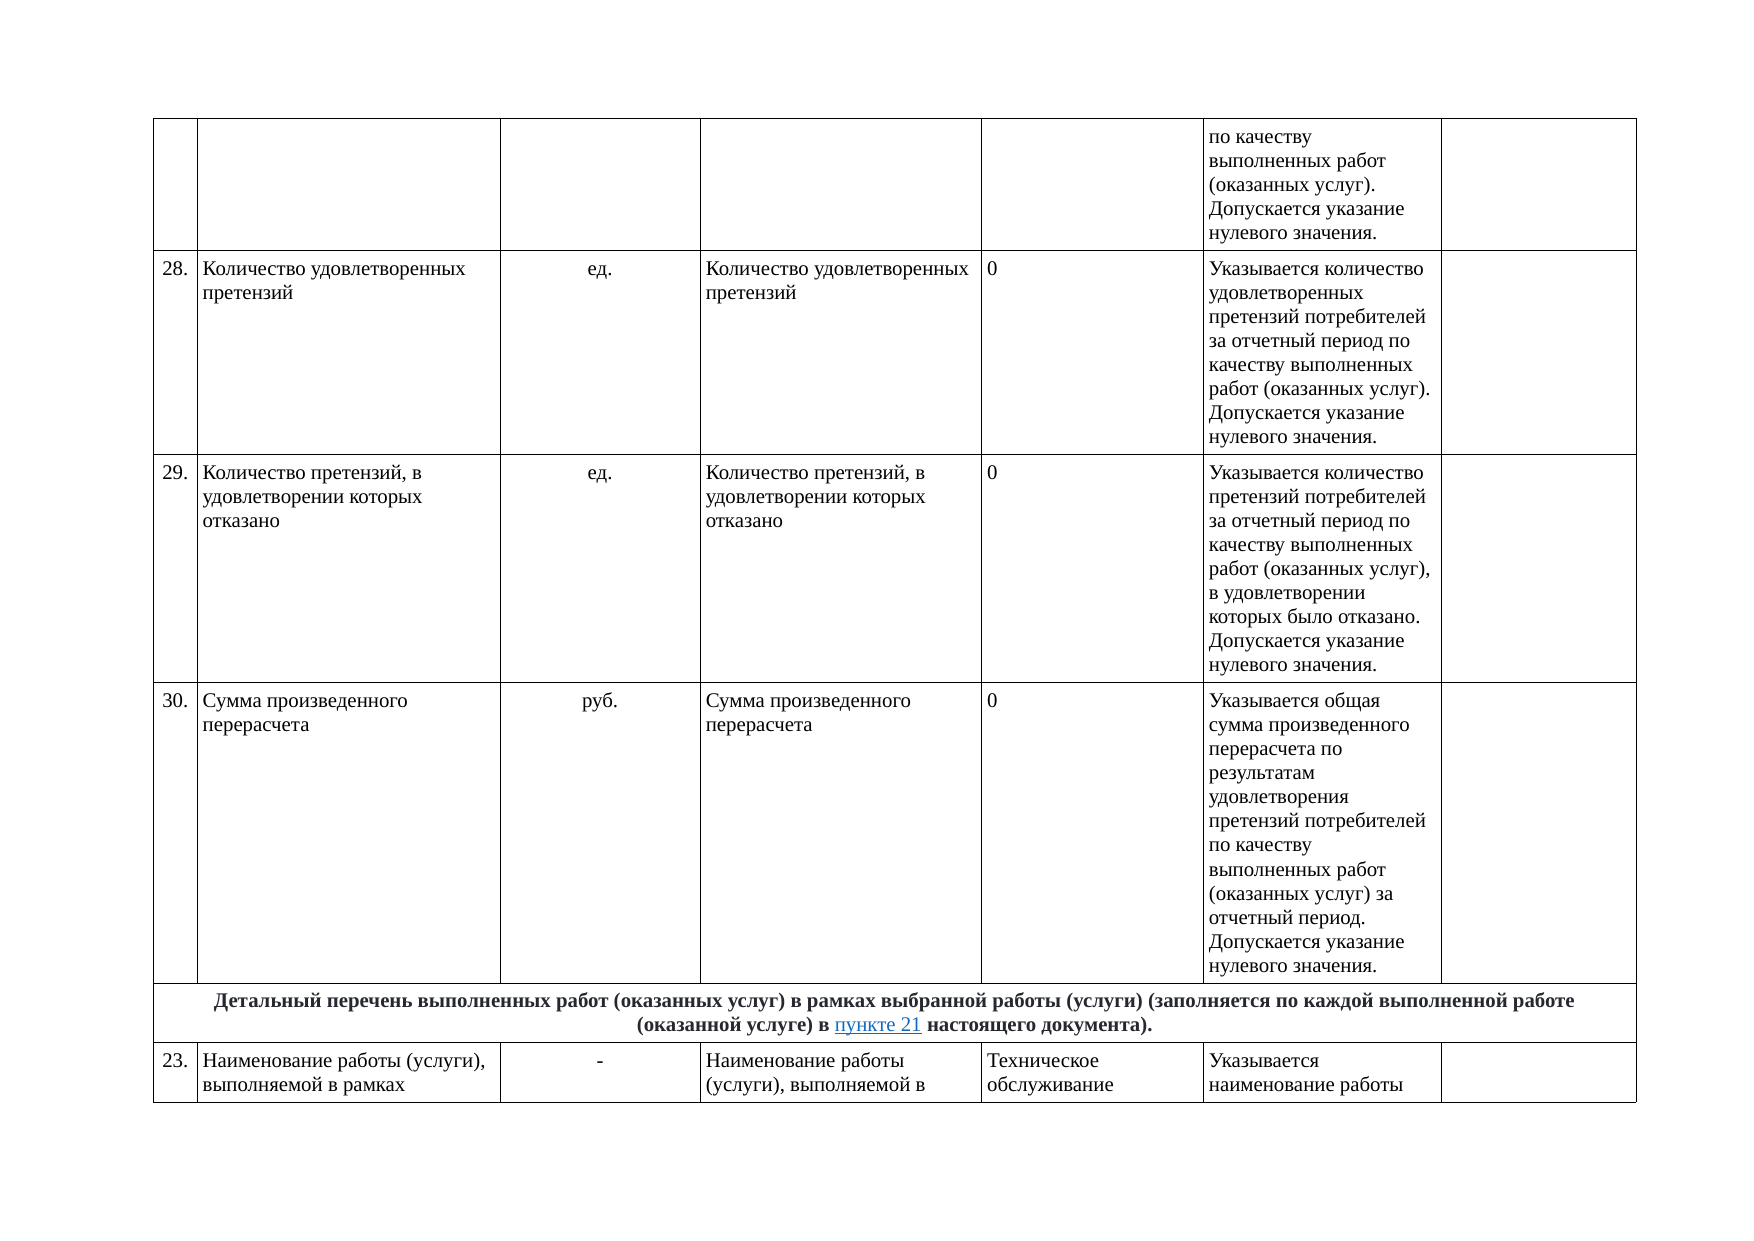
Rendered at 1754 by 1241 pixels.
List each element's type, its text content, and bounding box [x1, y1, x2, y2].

table_cell Количество удовлетворенных претензий [198, 251, 500, 454]
table_cell [1442, 455, 1636, 682]
table_cell [1442, 683, 1636, 982]
table_cell [701, 119, 981, 250]
table_cell Количество удовлетворенных претензий [701, 251, 981, 454]
table_cell 0 [982, 455, 1203, 682]
table_cell Количество претензий, в удовлетворении которых отказано [198, 455, 500, 682]
table_cell [198, 119, 500, 250]
table_cell [1442, 1043, 1636, 1102]
table_cell Наименование работы (услуги), выполняемой в рамках [198, 1043, 500, 1102]
table_cell [154, 119, 197, 250]
table_cell Сумма произведенного перерасчета [701, 683, 981, 982]
table_cell ед. [501, 251, 700, 454]
table_cell Наименование работы (услуги), выполняемой в [701, 1043, 981, 1102]
table_cell Детальный перечень выполненных работ (оказанных услуг) в рамках выбранной работы (услуги) (заполняется по каждой выполненной работе (оказанной услуге) в пункте 21 настоящего документа). [154, 984, 1636, 1042]
table_cell руб. [501, 683, 700, 982]
table_cell Указывается количество претензий потребителей за отчетный период по качеству выполненных работ (оказанных услуг), в удовлетворении которых было отказано. Допускается указание нулевого значения. [1204, 455, 1441, 682]
table_cell [1442, 119, 1636, 250]
table_cell 0 [982, 683, 1203, 982]
table_cell - [501, 1043, 700, 1102]
table_cell ед. [501, 455, 700, 682]
table_cell Указывается общая сумма произведенного перерасчета по результатам удовлетворения претензий потребителей по качеству выполненных работ (оказанных услуг) за отчетный период. Допускается указание нулевого значения. [1204, 683, 1441, 982]
table_cell Сумма произведенного перерасчета [198, 683, 500, 982]
table_cell Указывается наименование работы [1204, 1043, 1441, 1102]
table_cell [501, 119, 700, 250]
table_cell 0 [982, 251, 1203, 454]
table_cell Указывается количество удовлетворенных претензий потребителей за отчетный период по качеству выполненных работ (оказанных услуг). Допускается указание нулевого значения. [1204, 251, 1441, 454]
table_cell по качеству выполненных работ (оказанных услуг). Допускается указание нулевого значения. [1204, 119, 1441, 250]
table_cell [1442, 251, 1636, 454]
table_cell 30. [154, 683, 197, 982]
table_cell 23. [154, 1043, 197, 1102]
table_cell Техническое обслуживание [982, 1043, 1203, 1102]
table_cell 29. [154, 455, 197, 682]
table_cell 28. [154, 251, 197, 454]
table_cell [982, 119, 1203, 250]
table_cell Количество претензий, в удовлетворении которых отказано [701, 455, 981, 682]
